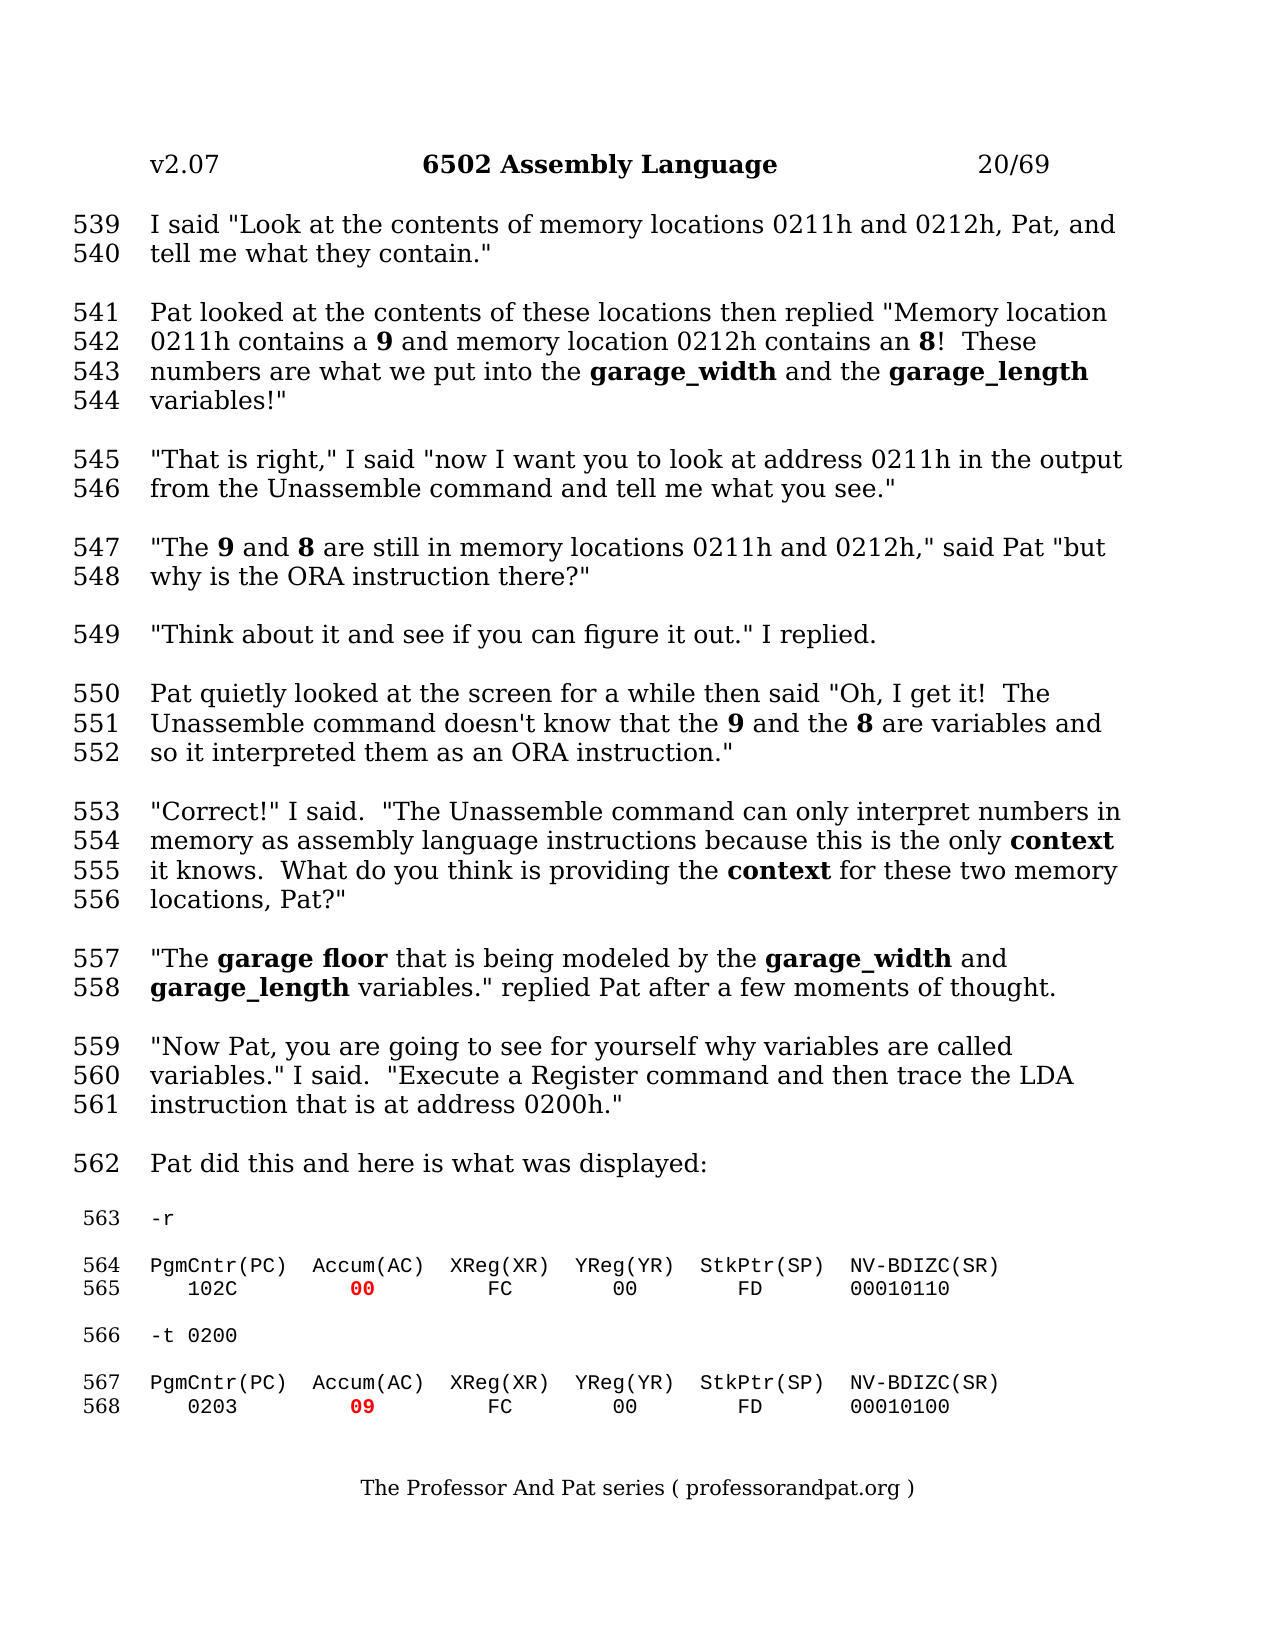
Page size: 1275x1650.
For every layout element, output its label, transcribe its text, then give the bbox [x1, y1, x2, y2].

text "The 9 and 8 are still in memory locations 0211h and 0212h," said Pat "but why is the ORA instruction there?" [150, 533, 1125, 591]
text "Now Pat, you are going to see for yourself why variables are called variables." I said. "Execute a Register command and then trace the LDA instruction that is at address 0200h." [150, 1032, 1125, 1120]
text Pat looked at the contents of these locations then replied "Memory location 0211h contains a 9 and memory location 0212h contains an 8! These numbers are what we put into the garage_width and the garage_length variables!" [150, 298, 1125, 416]
text "The garage floor that is being modeled by the garage_width and garage_length variables." replied Pat after a few moments of thought. [150, 944, 1125, 1003]
text Pat quietly looked at the screen for a while then said "Oh, I get it! The Unassemble command doesn't know that the 9 and the 8 are variables and so it interpreted them as an ORA instruction." [150, 679, 1125, 767]
text -r [150, 1208, 1125, 1231]
text "Think about it and see if you can figure it out." I replied. [150, 621, 1125, 650]
text -t 0200 [150, 1325, 1125, 1349]
text Pat did this and here is what was displayed: [150, 1149, 1125, 1178]
text "That is right," I said "now I want you to look at address 0211h in the output from the Unassemble command and tell me what you see." [150, 445, 1125, 503]
text 102C 00 FC 00 FD 00010110 [150, 1278, 1125, 1302]
text PgmCntr(PC) Accum(AC) XReg(XR) YReg(YR) StkPtr(SP) NV-BDIZC(SR) [150, 1255, 1125, 1278]
text PgmCntr(PC) Accum(AC) XReg(XR) YReg(YR) StkPtr(SP) NV-BDIZC(SR) [150, 1372, 1125, 1396]
text "Correct!" I said. "The Unassemble command can only interpret numbers in memory as assembly language instructions because this is the only context it knows. What do you think is providing the context for these two memory locations, Pat?" [150, 797, 1125, 914]
text 0203 09 FC 00 FD 00010100 [150, 1396, 1125, 1419]
text I said "Look at the contents of memory locations 0211h and 0212h, Pat, and tell me what they contain." [150, 210, 1125, 268]
